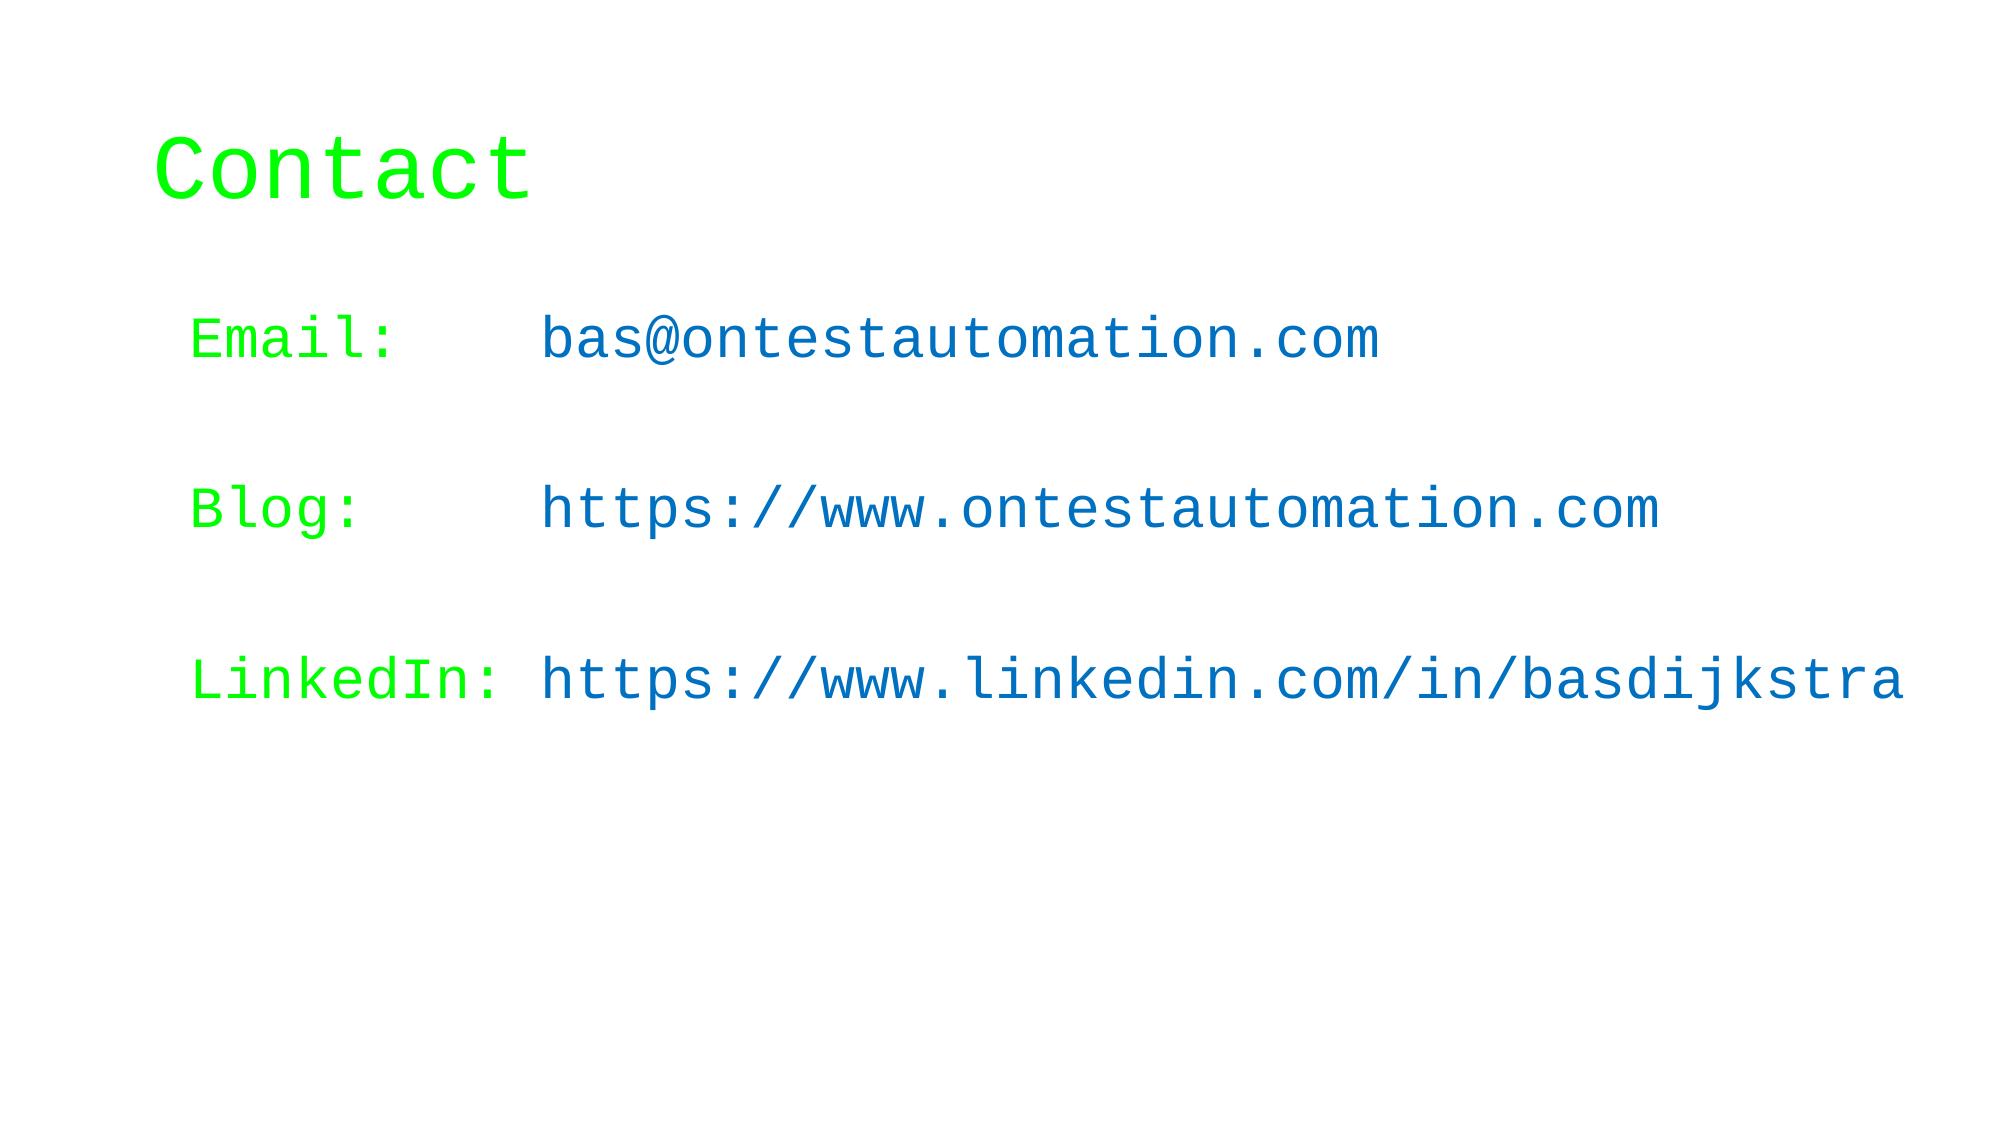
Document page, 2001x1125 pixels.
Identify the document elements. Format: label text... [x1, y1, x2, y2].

title Contact [137, 59, 1863, 278]
list Email: bas@ontestautomation.com Blog: https://www.ontestautomation.com LinkedIn: https://www.linkedin.com/in/basdijkstra [137, 299, 1967, 1014]
